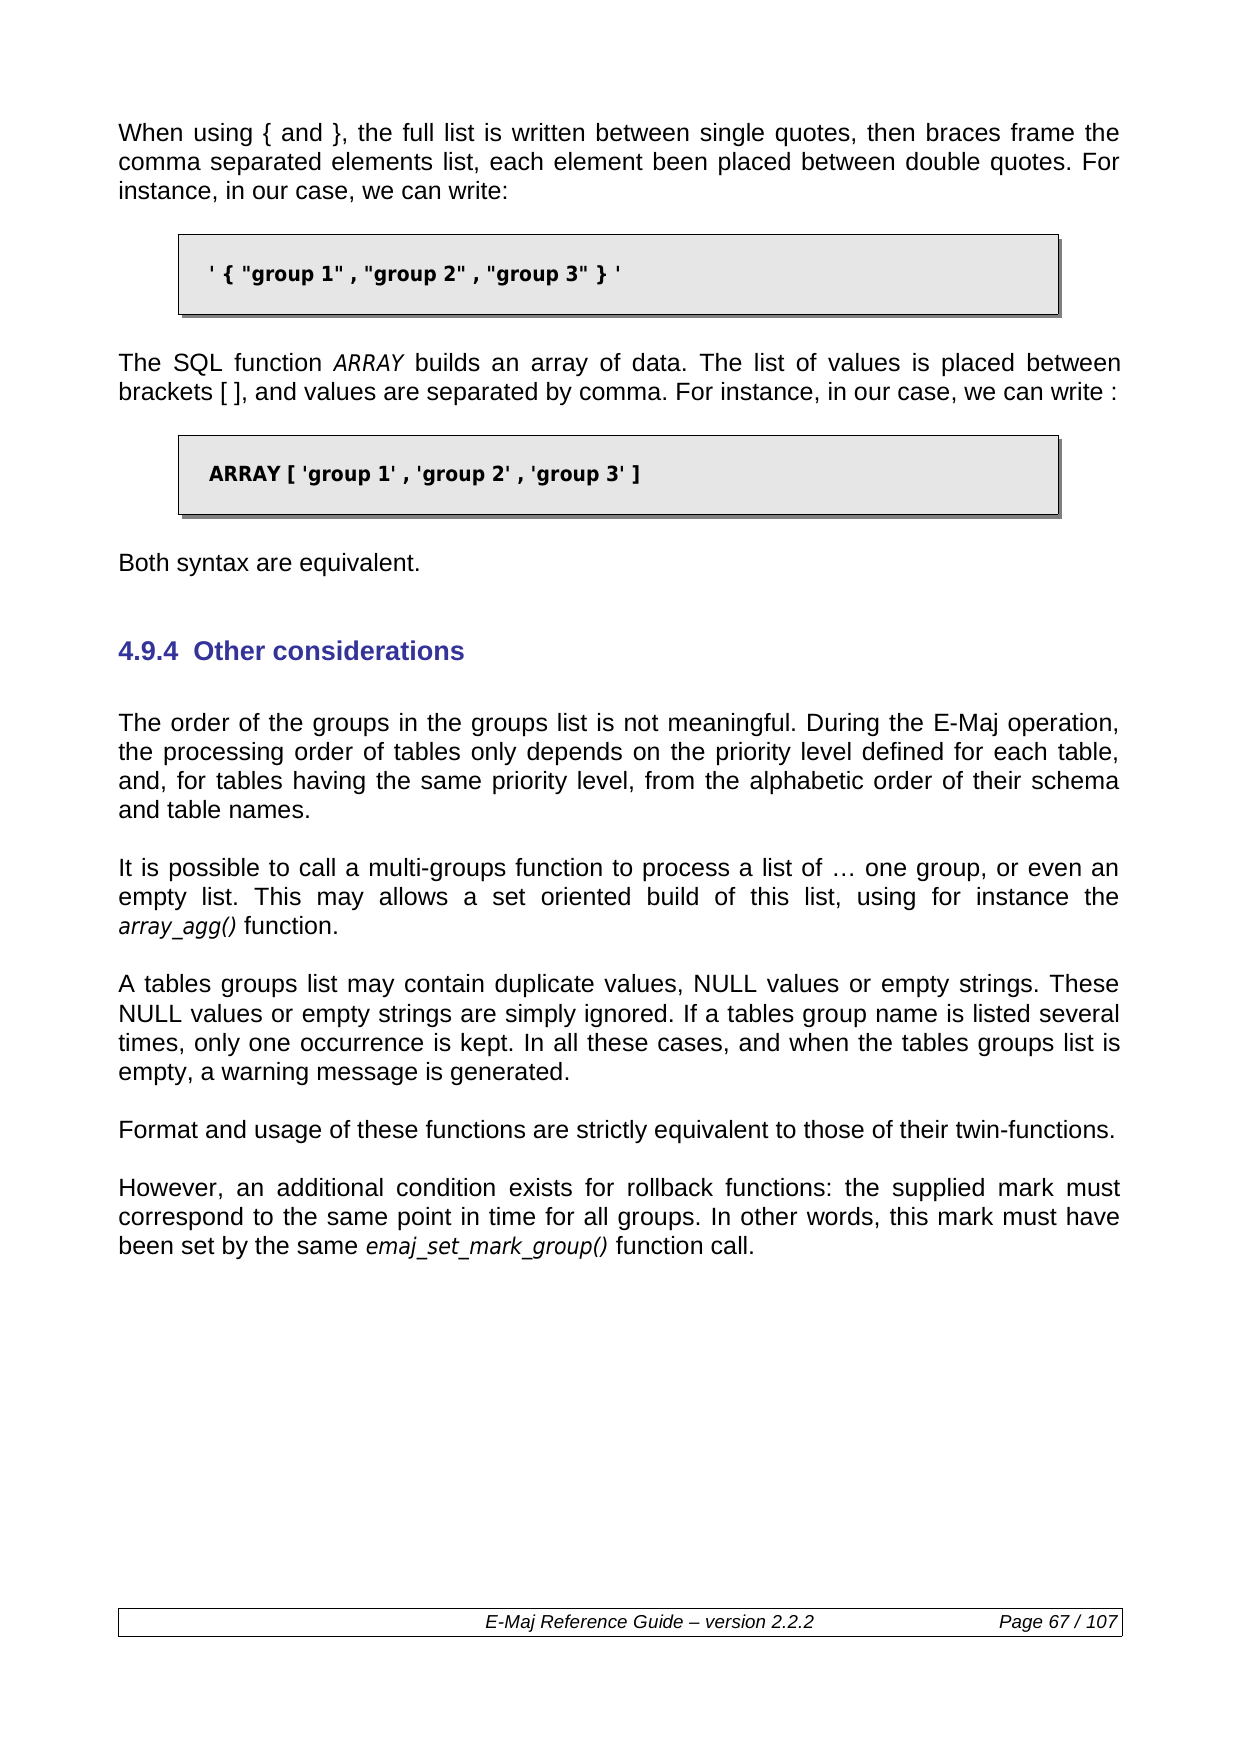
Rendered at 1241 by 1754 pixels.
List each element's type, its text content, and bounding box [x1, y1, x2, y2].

text The order of the groups in the groups list is not meaningful. During the E-Maj operation, the processing order of tables only depends on the priority level defined for each table, and, for tables having the same priority level, from the alphabetic order of their schema and table names. [118, 708, 1122, 824]
text Both syntax are equivalent. [118, 548, 1122, 577]
text Format and usage of these functions are strictly equivalent to those of their twin-functions. [118, 1115, 1122, 1144]
text ARRAY [ 'group 1' , 'group 2' , 'group 3' ] [179, 459, 1058, 484]
text When using { and }, the full list is written between single quotes, then braces frame the comma separated elements list, each element been placed between double quotes. For instance, in our case, we can write: [118, 118, 1122, 205]
text It is possible to call a multi-groups function to process a list of … one group, or even an empty list. This may allows a set oriented build of this list, using for instance the array_agg() function. [118, 853, 1122, 940]
text However, an additional condition exists for rollback functions: the supplied mark must correspond to the same point in time for all groups. In other words, this mark must have been set by the same emaj_set_mark_group() function call. [118, 1173, 1122, 1260]
text A tables groups list may contain duplicate values, NULL values or empty strings. These NULL values or empty strings are simply ignored. If a tables group name is listed several times, only one occurrence is kept. In all these cases, and when the tables groups list is empty, a warning message is generated. [118, 969, 1122, 1086]
text The SQL function ARRAY builds an array of data. The list of values is placed between brackets [ ], and values are separated by comma. For instance, in our case, we can write : [118, 348, 1122, 406]
subtitle Other considerations [118, 635, 1122, 666]
text ' { "group 1" , "group 2" , "group 3" } ' [179, 259, 1058, 283]
